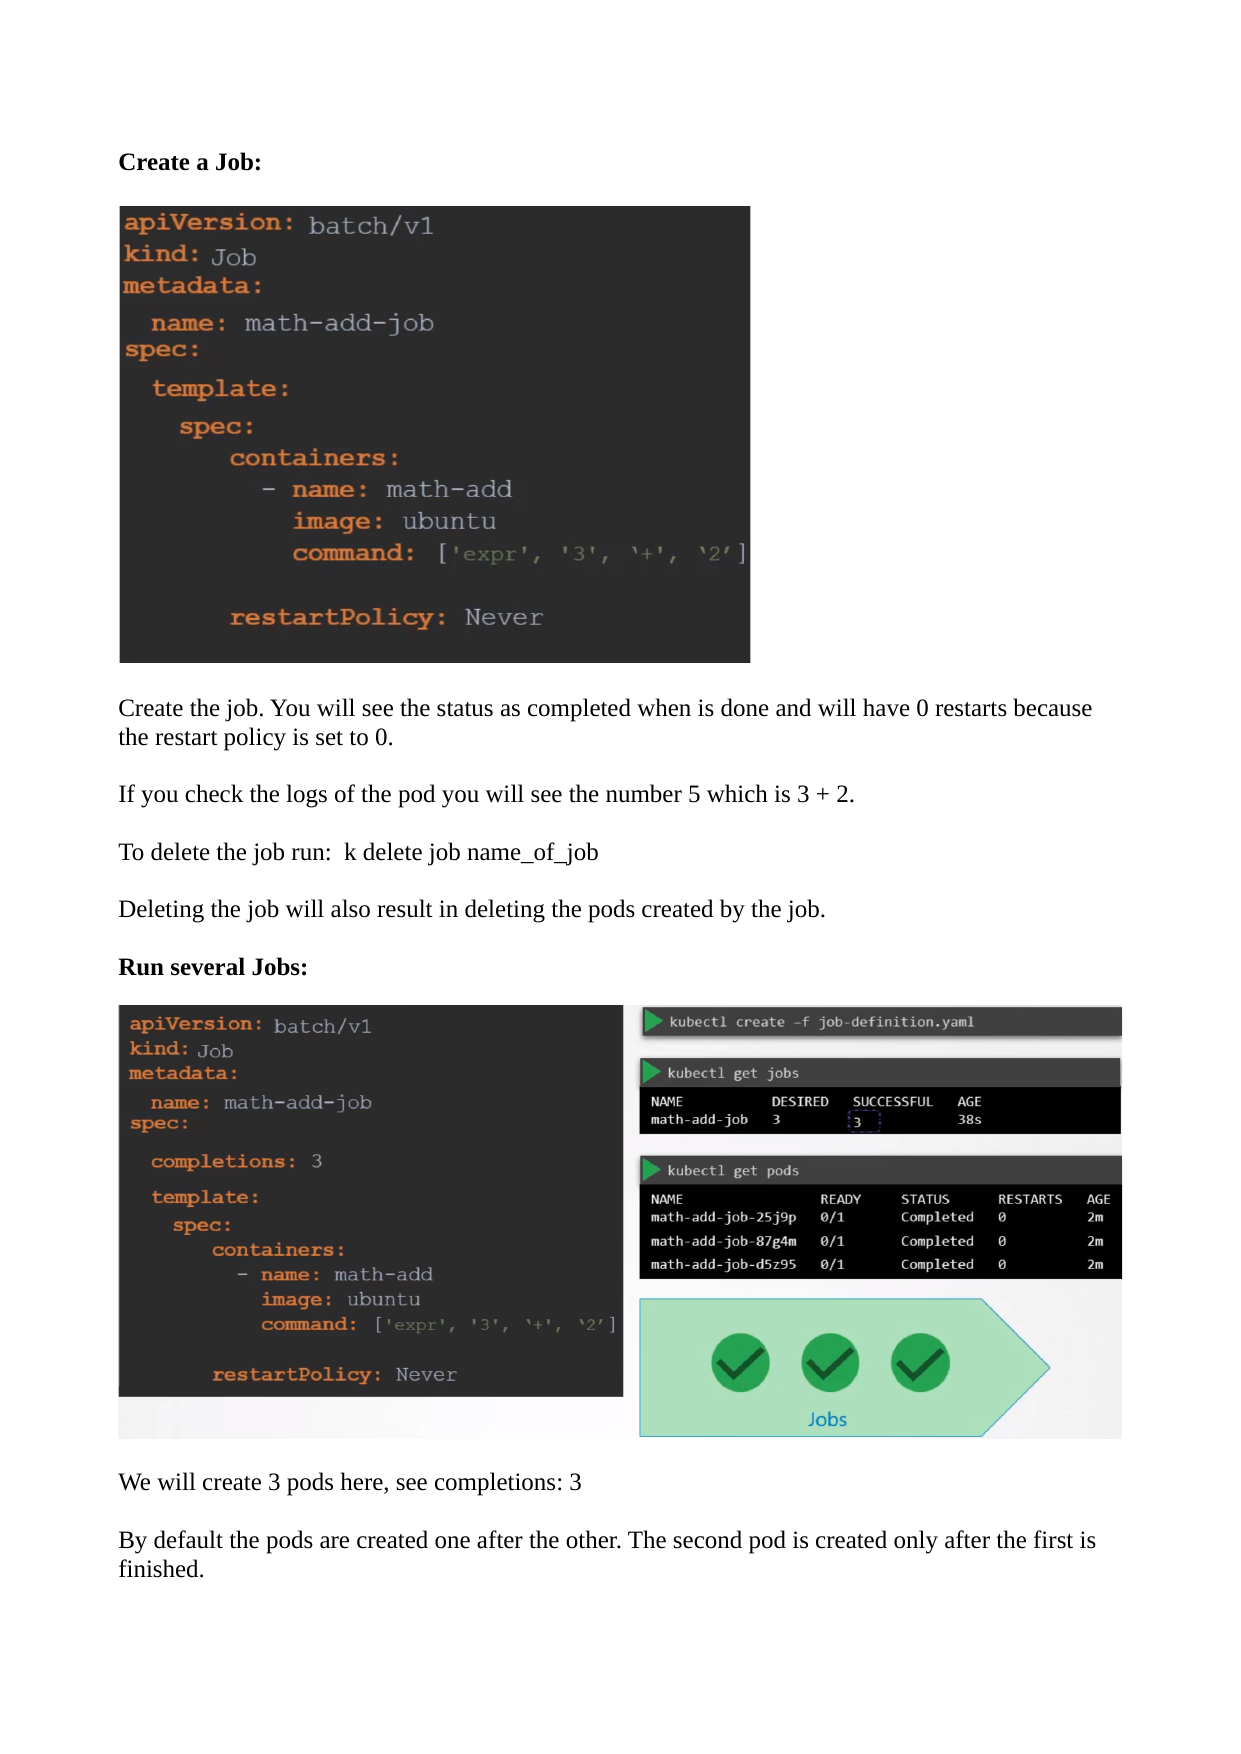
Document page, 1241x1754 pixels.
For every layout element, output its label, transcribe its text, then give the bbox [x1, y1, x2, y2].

text Deleting the job will also result in deleting the pods created by the job. [118, 894, 1122, 923]
text Run several Jobs: [118, 952, 1122, 981]
picture [119, 206, 751, 663]
text We will create 3 pods here, see completions: 3 [118, 1467, 1122, 1496]
text To delete the job run: k delete job name_of_job [118, 837, 1122, 866]
text If you check the logs of the pod you will see the number 5 which is 3 + 2. [118, 779, 1122, 808]
text Create a Job: [118, 147, 1122, 176]
picture [118, 1005, 1123, 1439]
text Create the job. You will see the status as completed when is done and will have 0 restarts because the restart policy is set to 0. [118, 693, 1122, 751]
text By default the pods are created one after the other. The second pod is created only after the first is finished. [118, 1525, 1122, 1582]
